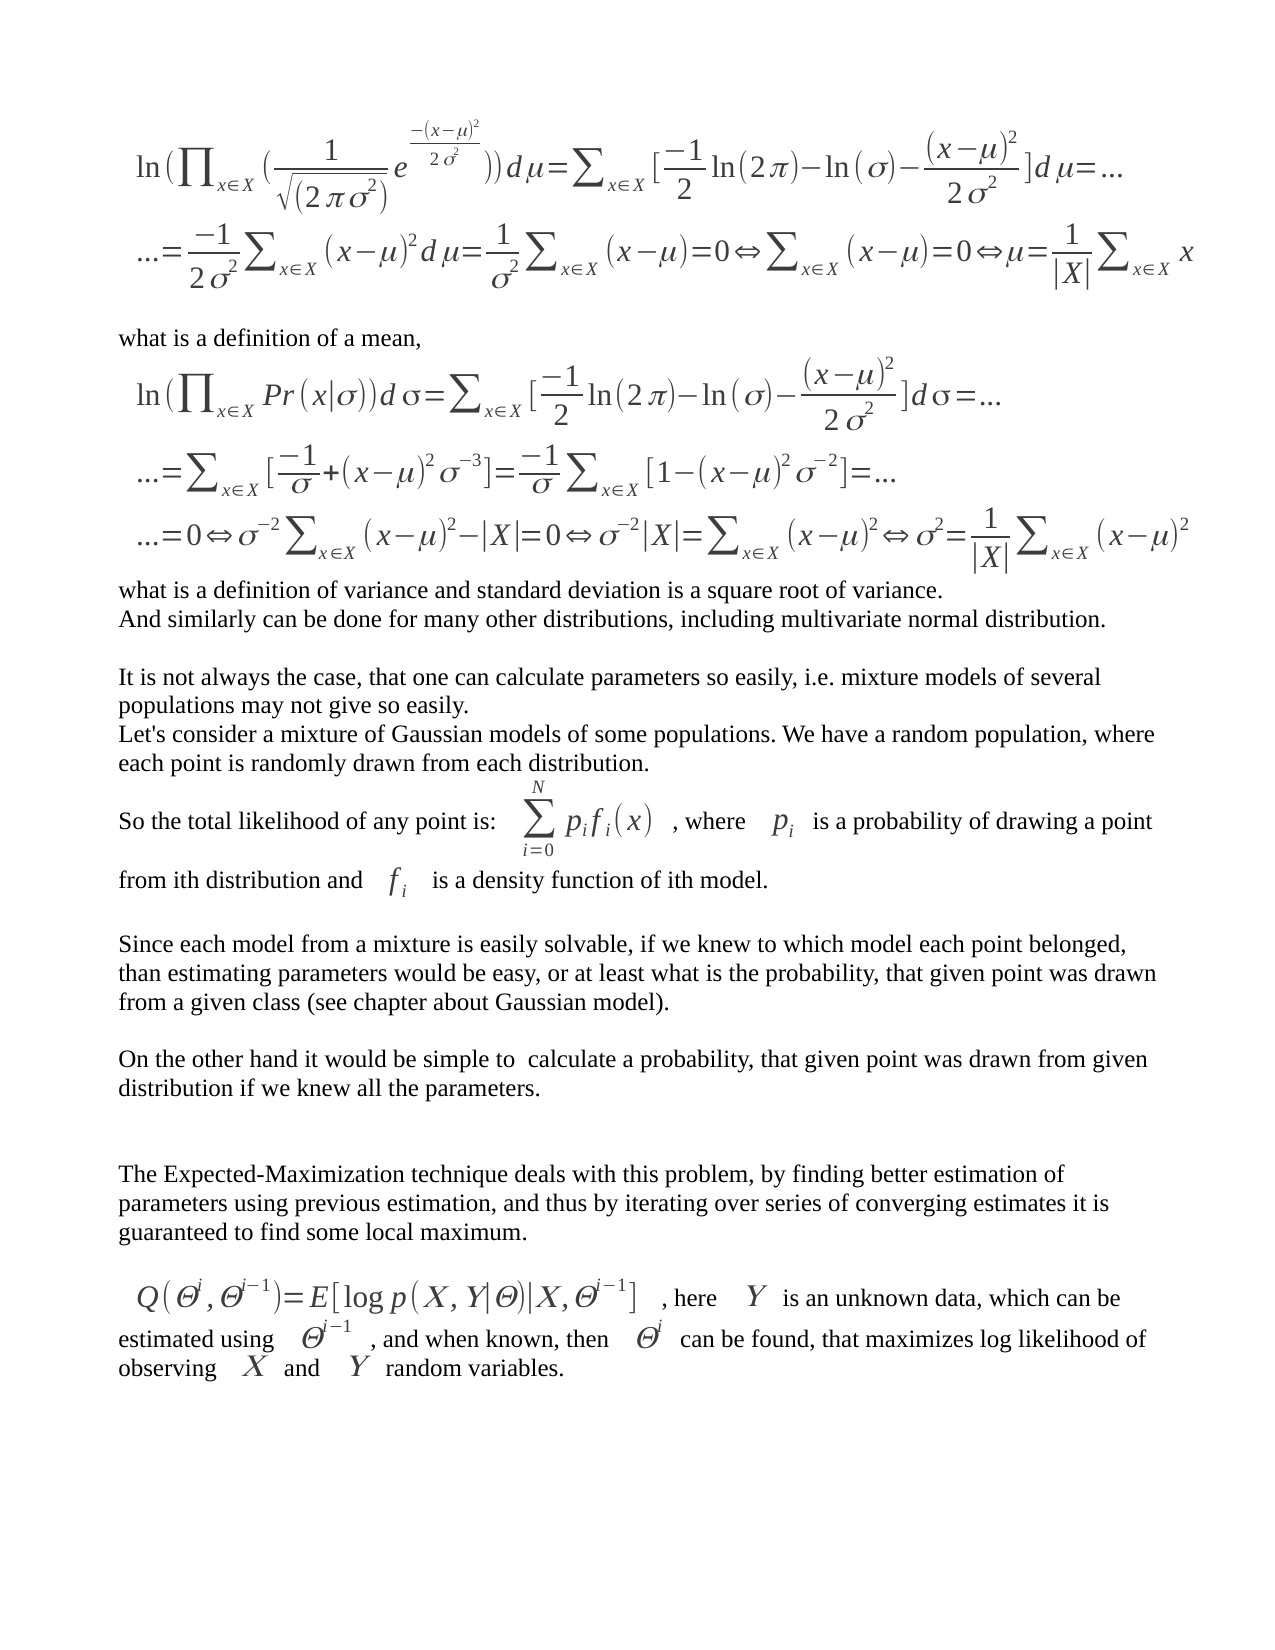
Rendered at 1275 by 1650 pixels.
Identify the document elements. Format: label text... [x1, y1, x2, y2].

text So the total likelihood of any point is: , where is a probability of drawing a point from ith distribution and is a density function of ith model. [118, 777, 1157, 900]
text what is a definition of variance and standard deviation is a square root of variance. [118, 576, 1157, 604]
text It is not always the case, that one can calculate parameters so easily, i.e. mixture models of several populations may not give so easily. [118, 662, 1157, 719]
text what is a definition of a mean, [118, 323, 1157, 352]
text And similarly can be done for many other distributions, including multivariate normal distribution. [118, 604, 1157, 633]
text On the other hand it would be simple to calculate a probability, that given point was drawn from given distribution if we knew all the parameters. [118, 1044, 1157, 1102]
text Since each model from a mixture is easily solvable, if we knew to which model each point belonged, than estimating parameters would be easy, or at least what is the probability, that given point was drawn from a given class (see chapter about Gaussian model). [118, 929, 1157, 1015]
text The Expected-Maximization technique deals with this problem, by finding better estimation of parameters using previous estimation, and thus by iterating over series of converging estimates it is guaranteed to find some local maximum. [118, 1159, 1157, 1245]
text Let's consider a mixture of Gaussian models of some populations. We have a random population, where each point is randomly drawn from each distribution. [118, 719, 1157, 777]
text , here is an unknown data, which can be estimated using , and when known, then can be found, that maximizes log likelihood of observing and random variables. [118, 1274, 1157, 1382]
